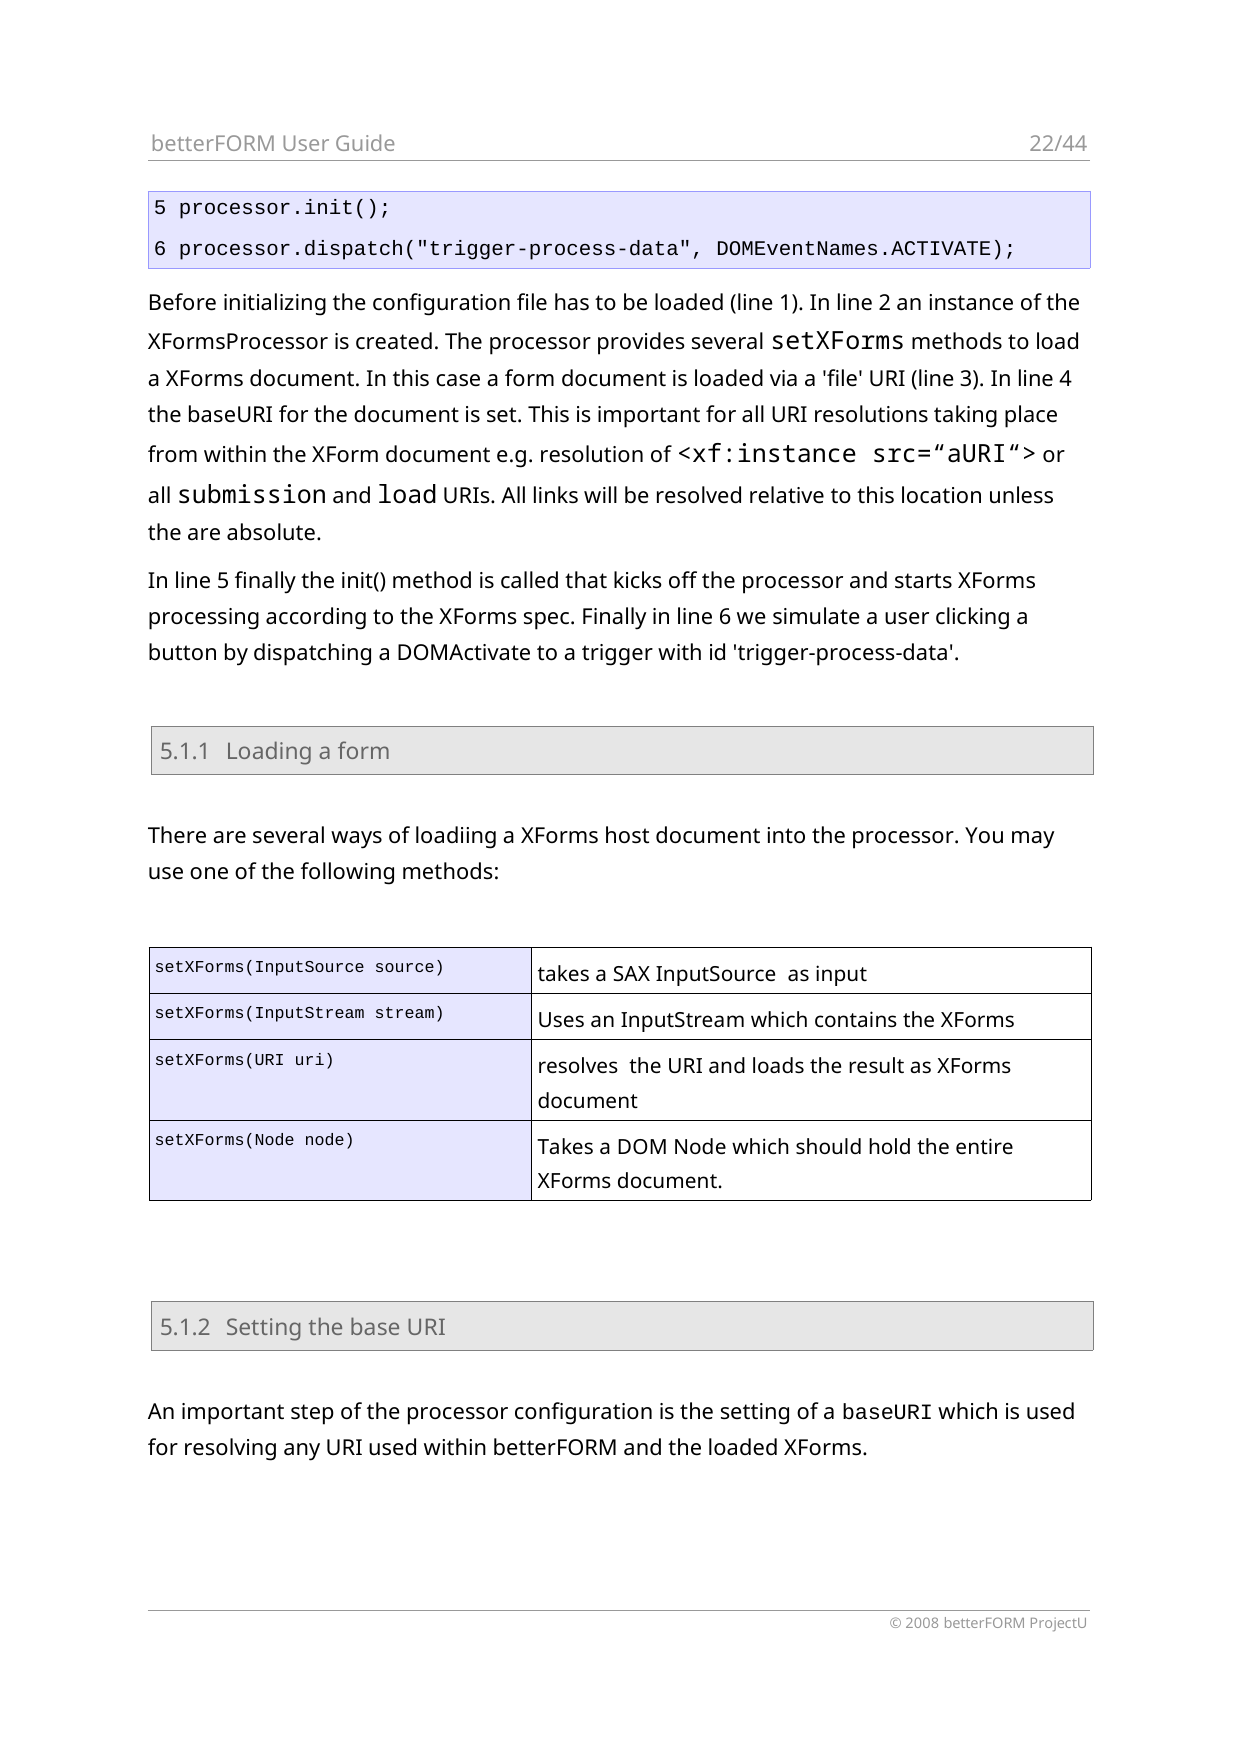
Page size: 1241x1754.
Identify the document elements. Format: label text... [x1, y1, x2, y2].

table_header takes a SAX InputSource as input [532, 948, 1091, 993]
table_cell resolves the URI and loads the result as XForms document [532, 1040, 1091, 1120]
table_cell setXForms(InputStream stream) [150, 994, 531, 1039]
table_cell setXForms(URI uri) [150, 1040, 531, 1120]
text There are several ways of loadiing a XForms host document into the processor. You may use one of the following methods: [148, 820, 1090, 886]
text Before initializing the configuration file has to be loaded (line 1). In line 2 an instance of the XFormsProcessor is created. The processor provides several setXForms methods to load a XForms document. In this case a form document is loaded via a 'file' URI (line 3). In line 4 the baseURI for the document is set. This is important for all URI resolutions taking place from within the XForm document e.g. resolution of <xf:instance src=“aURI“> or all submission and load URIs. All links will be resolved relative to this location unless the are absolute. [148, 286, 1090, 546]
table_cell Takes a DOM Node which should hold the entire XForms document. [532, 1121, 1091, 1200]
table_cell Uses an InputStream which contains the XForms [532, 994, 1091, 1039]
table_header setXForms(InputSource source) [150, 948, 531, 993]
subtitle Setting the base URI [152, 1302, 1093, 1350]
text 5 processor.init(); [149, 192, 1090, 221]
table_cell setXForms(Node node) [150, 1121, 531, 1200]
text An important step of the processor configuration is the setting of a baseURI which is used for resolving any URI used within betterFORM and the loaded XForms. [148, 1396, 1090, 1462]
text 6 processor.dispatch("trigger-process-data", DOMEventNames.ACTIVATE); [149, 232, 1090, 268]
text In line 5 finally the init() method is called that kicks off the processor and starts XForms processing according to the XForms spec. Finally in line 6 we simulate a user clicking a button by dispatching a DOMActivate to a trigger with id 'trigger-process-data'. [148, 565, 1090, 667]
subtitle Loading a form [152, 727, 1093, 774]
